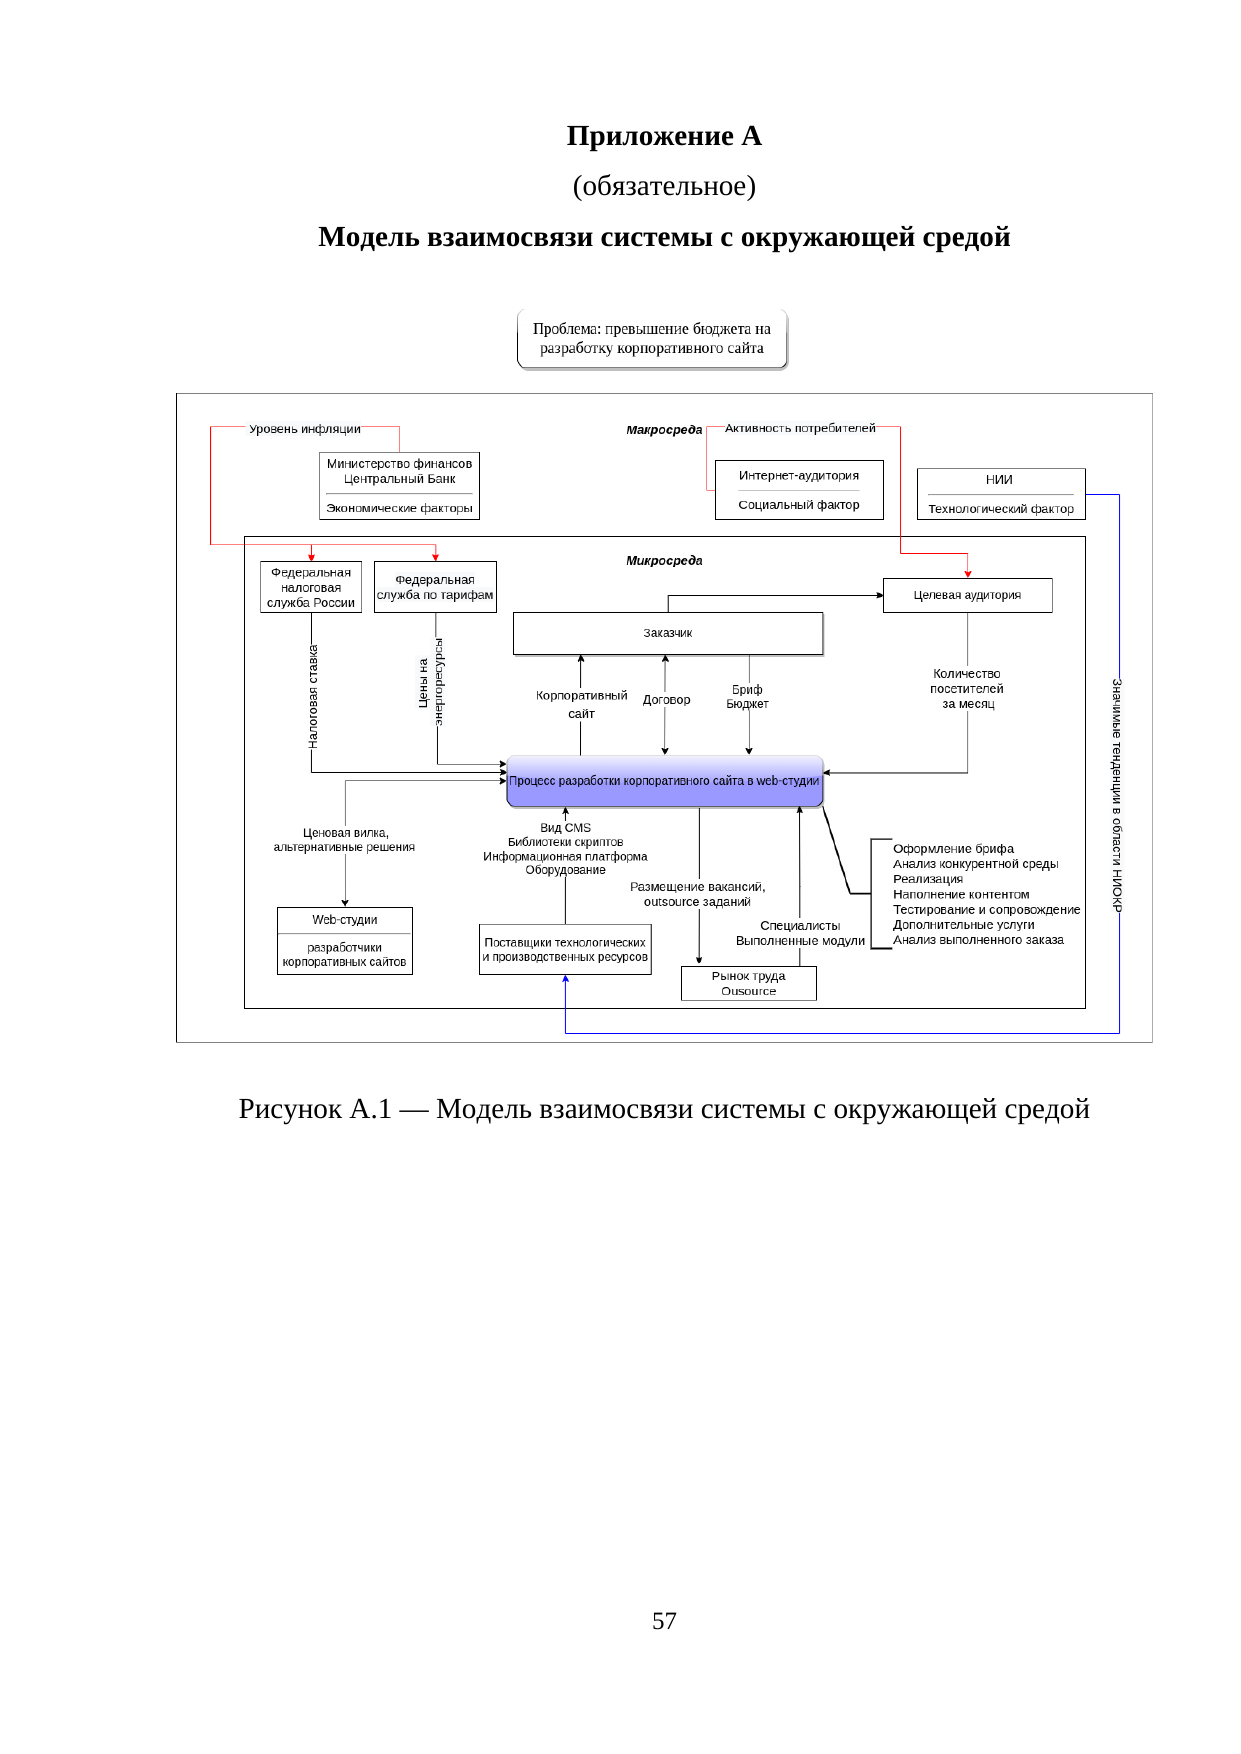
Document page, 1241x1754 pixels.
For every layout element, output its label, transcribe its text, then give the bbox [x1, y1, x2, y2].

subtitle Модель взаимосвязи системы с окружающей средой [177, 219, 1152, 252]
text [177, 284, 1152, 309]
subtitle (обязательное) [177, 168, 1152, 202]
text Рисунок А.1 — Модель взаимосвязи системы с окружающей средой [177, 1043, 1152, 1124]
picture [176, 309, 1153, 1043]
subtitle Приложение А [177, 118, 1152, 152]
